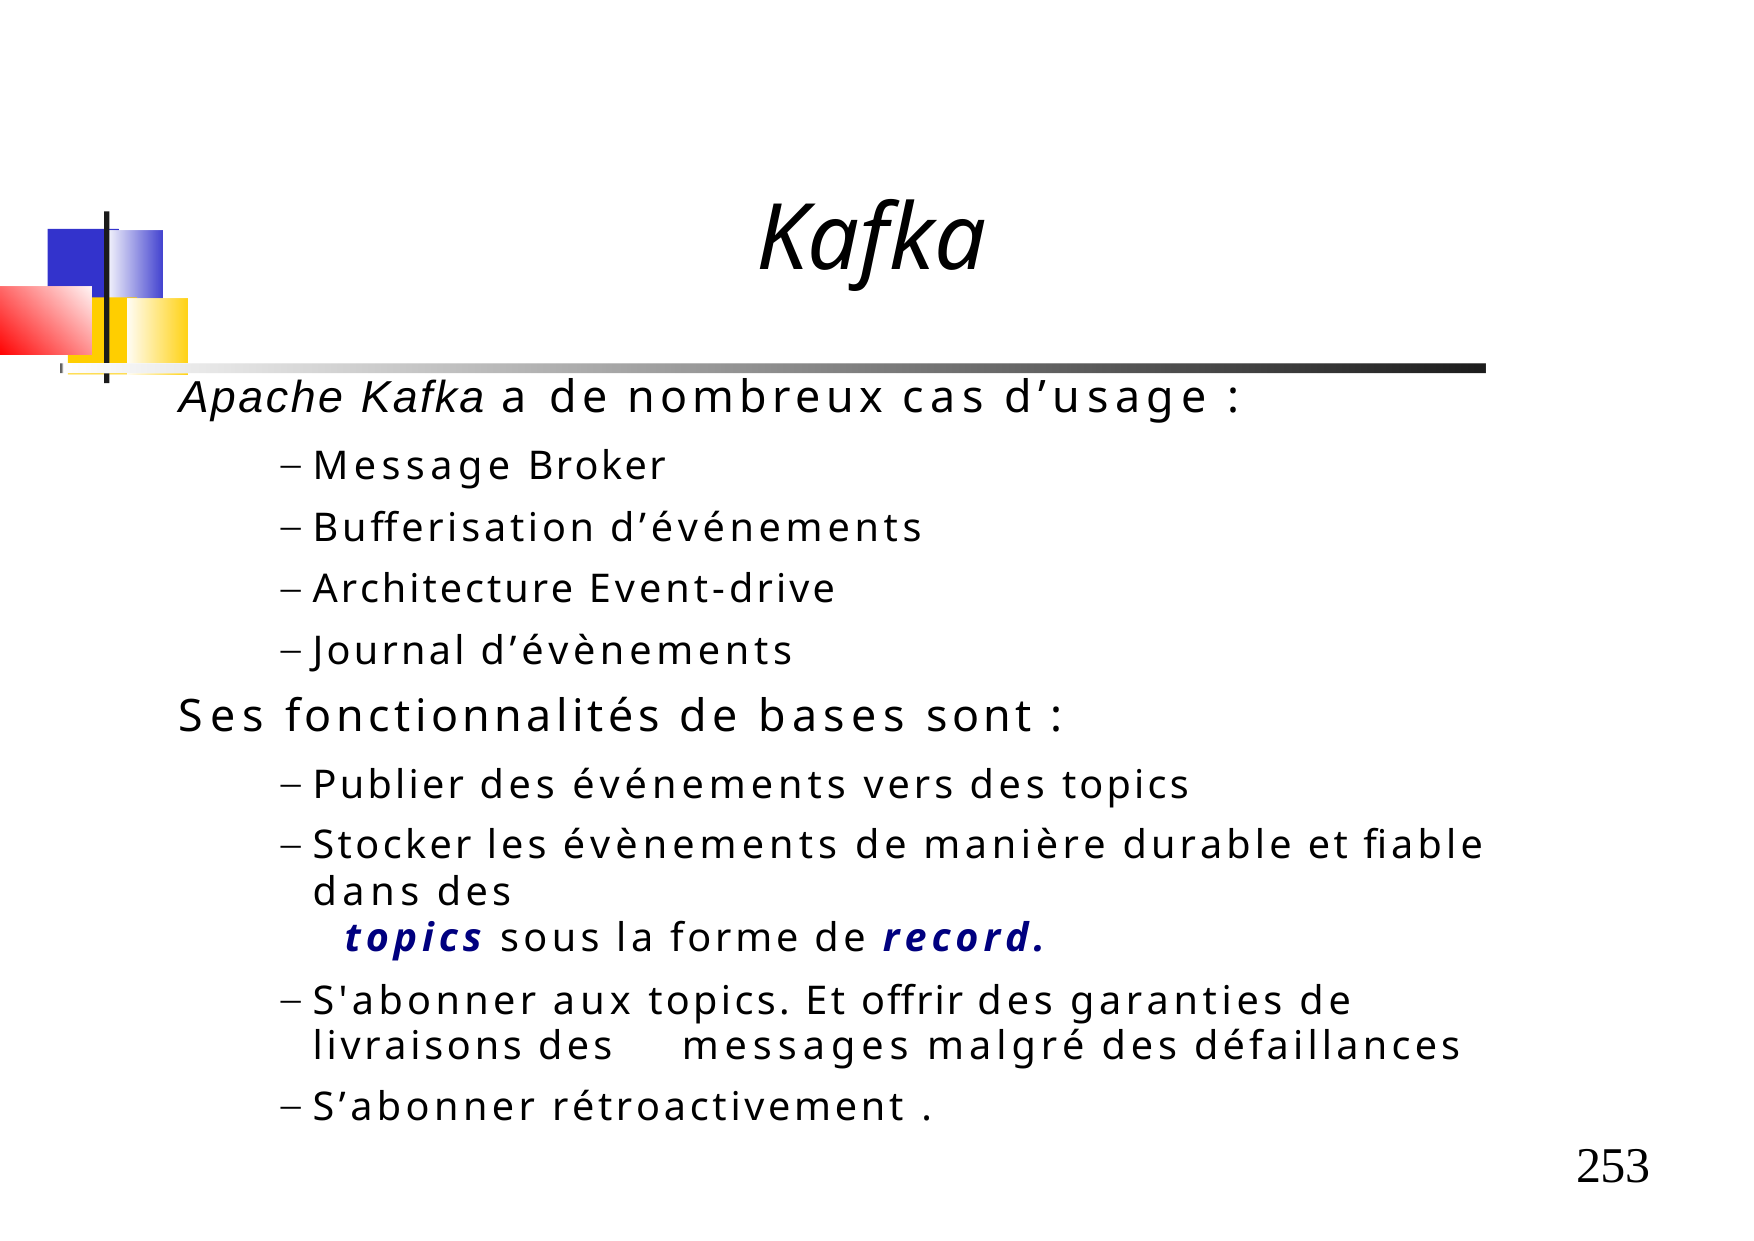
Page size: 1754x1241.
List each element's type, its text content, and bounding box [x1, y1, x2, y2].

slide_number 253 [1569, 1135, 1660, 1241]
picture [0, 285, 92, 355]
picture [60, 229, 179, 384]
text_box Apache Kafka a de nombreux cas d’usage : Message Broker Bufferisation d’événements Architecture Event-drive Journal d’évènements Ses fonctionnalités de bases sont : Publier des événements vers des topics Stocker les évènements de manière durable et fiable dans des topics sous la forme de record. S'abonner aux topics. Et offrir des garanties de livraisons des messages malgré des défaillances S’abonner rétroactivement . [176, 344, 1555, 1129]
title Kafka [179, 183, 1564, 393]
